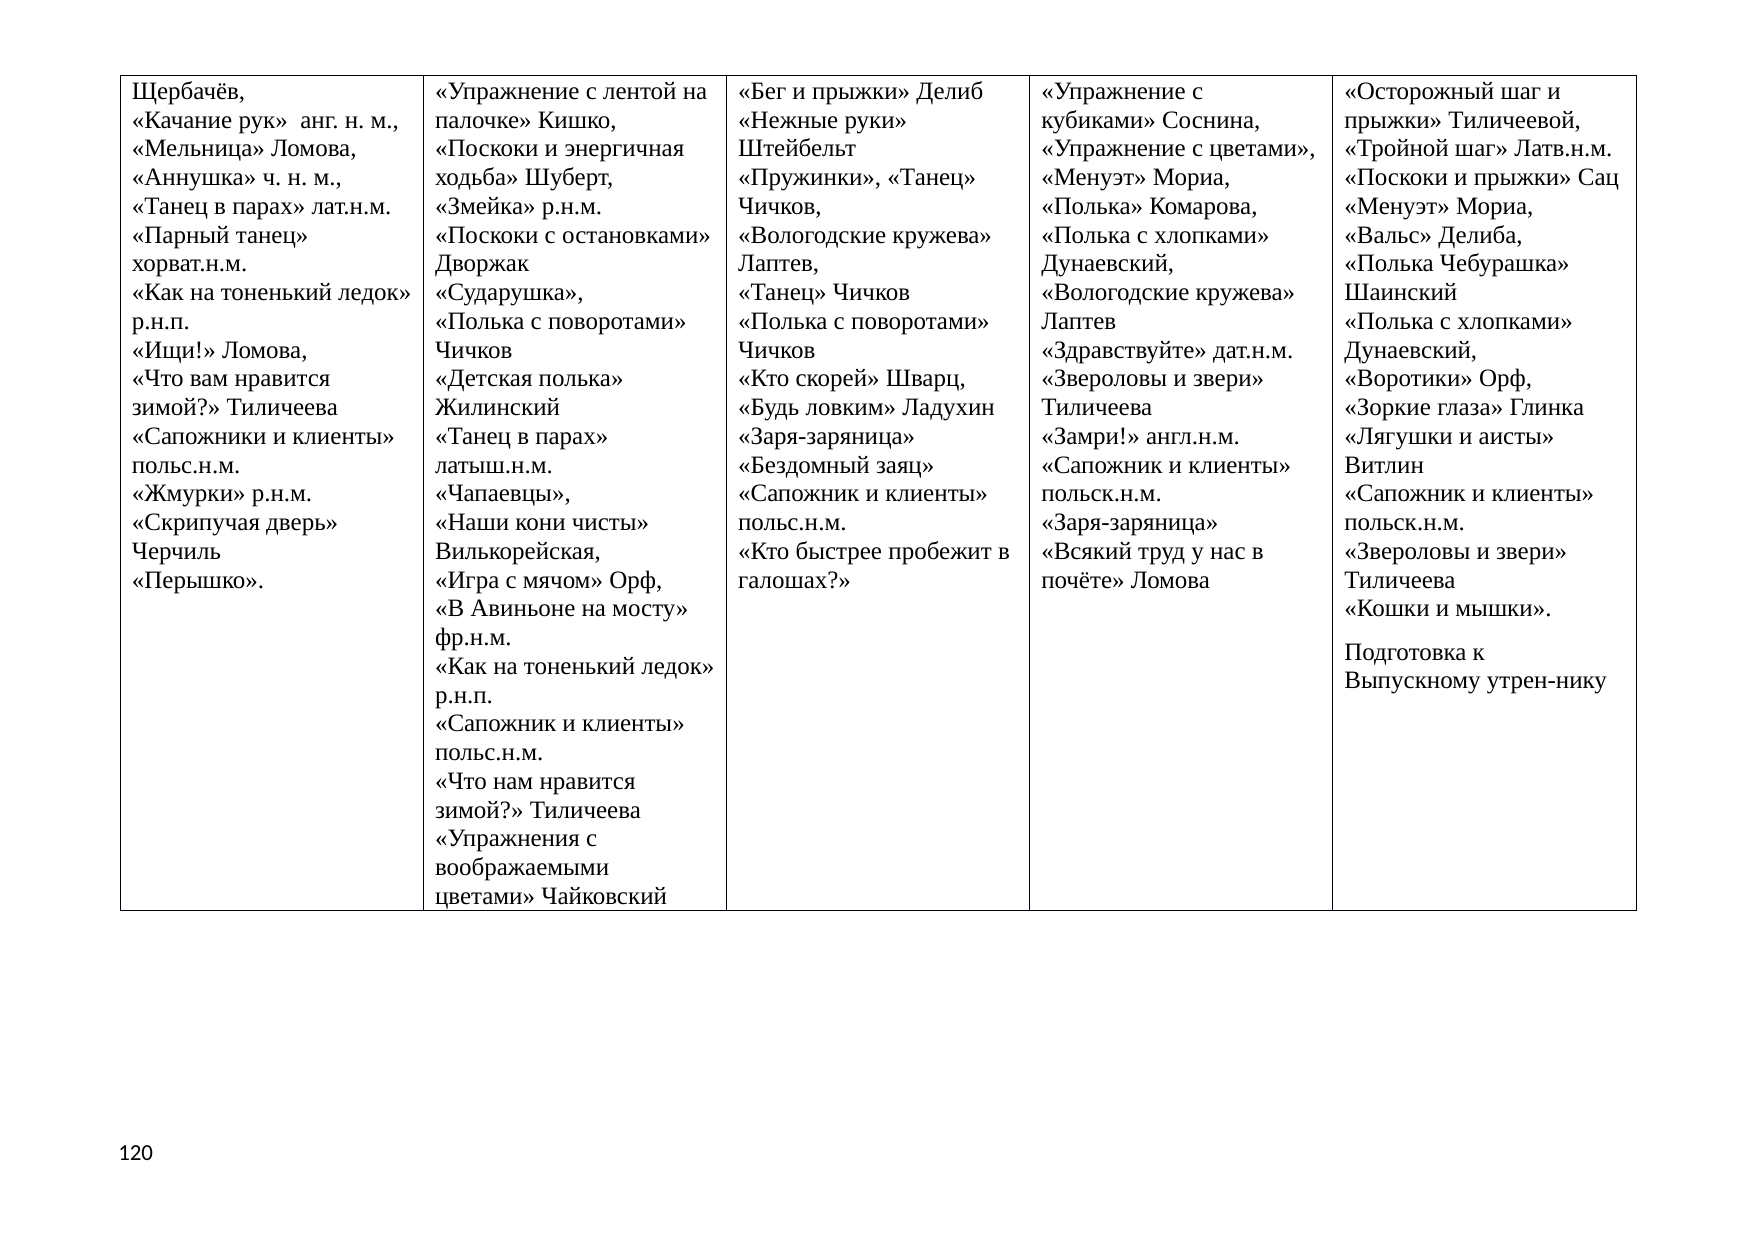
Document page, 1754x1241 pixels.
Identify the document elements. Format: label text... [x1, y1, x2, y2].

table_cell Щербачёв, «Качание рук» анг. н. м., «Мельница» Ломова, «Аннушка» ч. н. м., «Танец в парах» лат.н.м. «Парный танец» хорват.н.м. «Как на тоненький ледок» р.н.п. «Ищи!» Ломова, «Что вам нравится зимой?» Тиличеева «Сапожники и клиенты» польс.н.м. «Жмурки» р.н.м. «Скрипучая дверь» Черчиль «Перышко». [121, 76, 423, 910]
table_cell «Осторожный шаг и прыжки» Тиличеевой, «Тройной шаг» Латв.н.м. «Поскоки и прыжки» Сац «Менуэт» Мориа, «Вальс» Делиба, «Полька Чебурашка» Шаинский «Полька с хлопками» Дунаевский, «Воротики» Орф, «Зоркие глаза» Глинка «Лягушки и аисты» Витлин «Сапожник и клиенты» польск.н.м. «Звероловы и звери» Тиличеева «Кошки и мышки». Подготовка к Выпускному утрен-нику [1333, 76, 1636, 910]
table_cell «Бег и прыжки» Делиб «Нежные руки» Штейбельт «Пружинки», «Танец» Чичков, «Вологодские кружева» Лаптев, «Танец» Чичков «Полька с поворотами» Чичков «Кто скорей» Шварц, «Будь ловким» Ладухин «Заря-заряница» «Бездомный заяц» «Сапожник и клиенты» польс.н.м. «Кто быстрее пробежит в галошах?» [727, 76, 1029, 910]
table_cell «Упражнение с кубиками» Соснина, «Упражнение с цветами», «Менуэт» Мориа, «Полька» Комарова, «Полька с хлопками» Дунаевский, «Вологодские кружева» Лаптев «Здравствуйте» дат.н.м. «Звероловы и звери» Тиличеева «Замри!» англ.н.м. «Сапожник и клиенты» польск.н.м. «Заря-заряница» «Всякий труд у нас в почёте» Ломова [1030, 76, 1332, 910]
